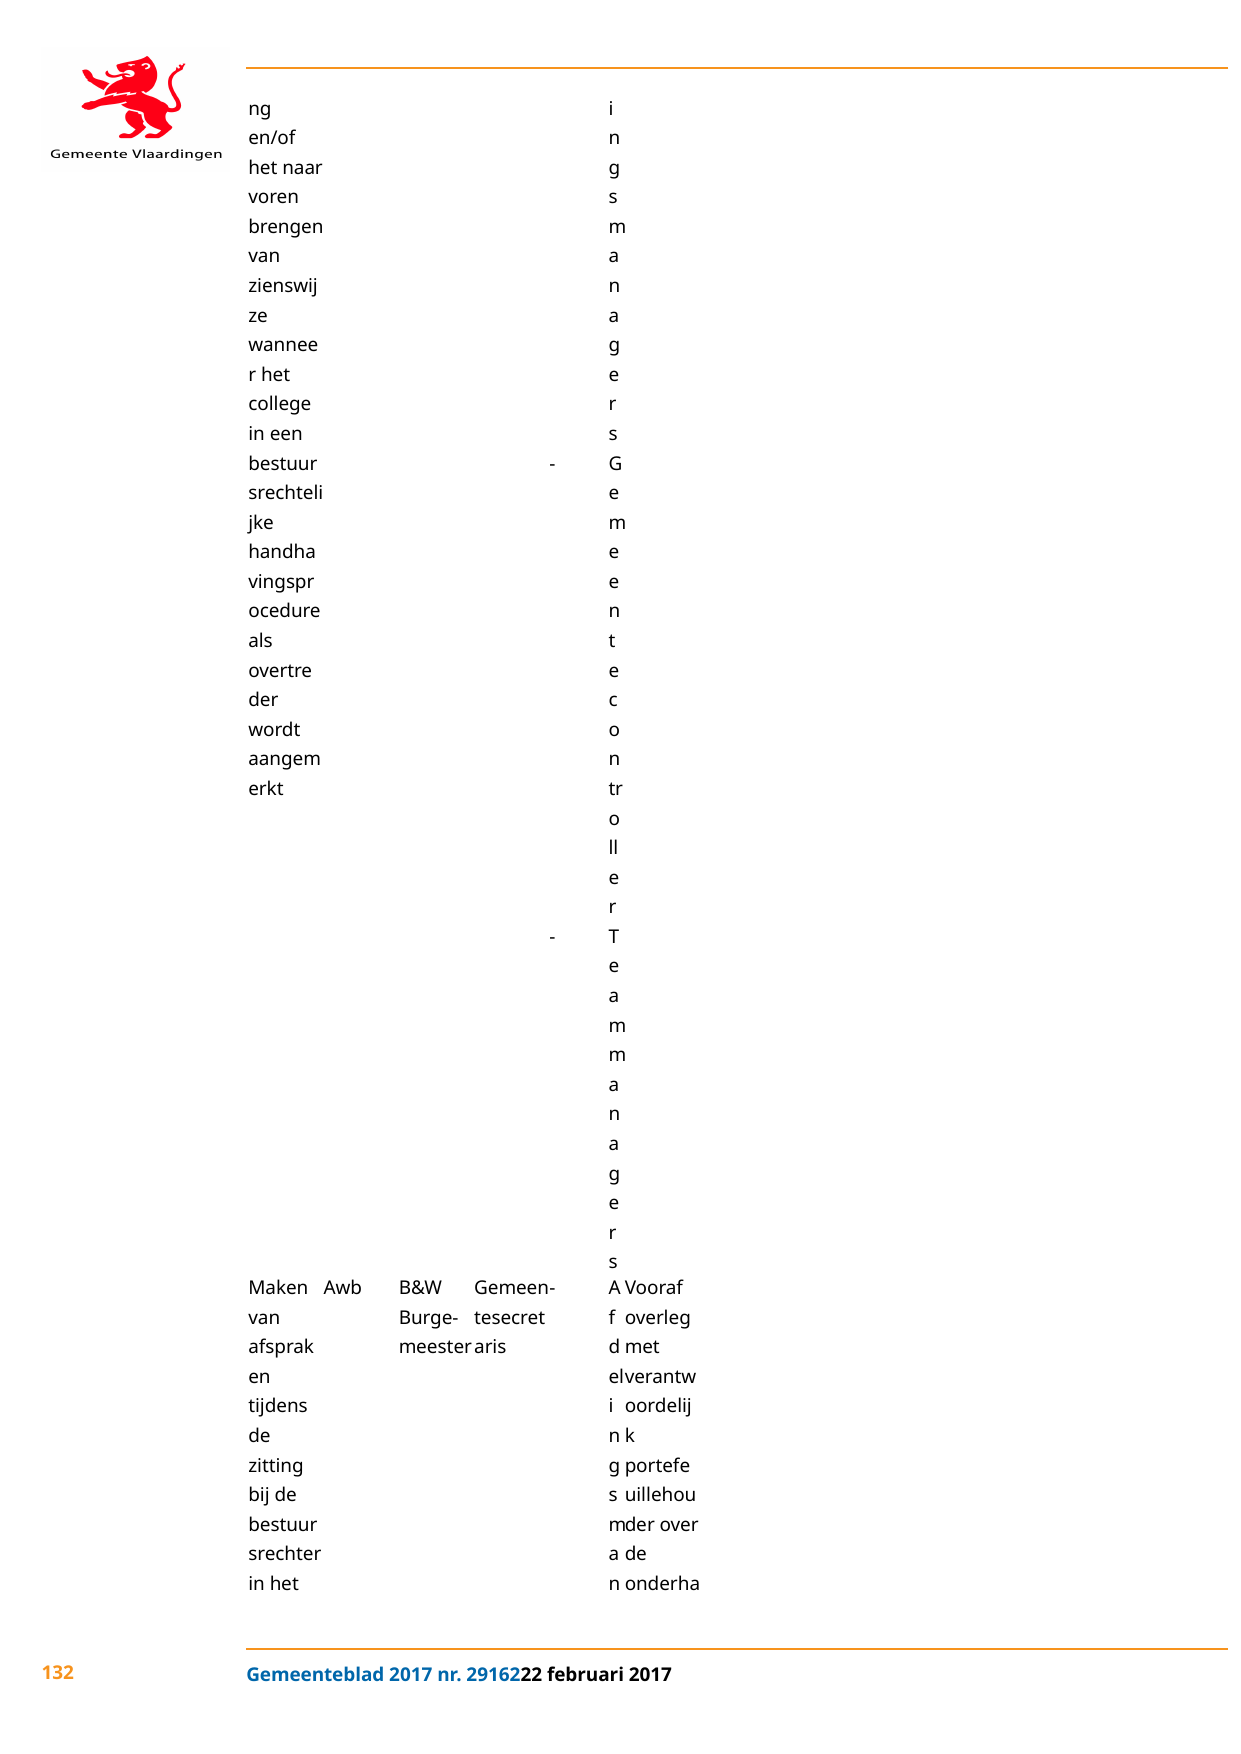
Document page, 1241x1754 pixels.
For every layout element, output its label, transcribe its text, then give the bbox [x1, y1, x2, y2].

table_cell ingsmanagers Gemeentecontroller Teammanagers [549, 95, 624, 1274]
table_cell Awb [323, 1274, 398, 1596]
table_cell [474, 95, 549, 1274]
table_cell ng en/of het naar voren brengen van zienswijze wanneer het college in een bestuursrechtelijke handhavingsprocedure als overtreder wordt aangemerkt [248, 95, 323, 1274]
table_cell Afdelingsman [549, 1274, 624, 1596]
table_cell [625, 95, 700, 1274]
table_cell [323, 95, 398, 1274]
table_cell Gemeentesecretaris [474, 1274, 549, 1596]
table_cell Maken van afspraken tijdens de zitting bij de bestuursrechter in het [248, 1274, 323, 1596]
picture [41, 47, 231, 172]
table_cell [399, 95, 474, 1274]
table_cell Vooraf overleg met verantwoordelijk portefeuillehouder over de onderha [625, 1274, 700, 1596]
table_cell B&W Burge-meester [399, 1274, 474, 1596]
